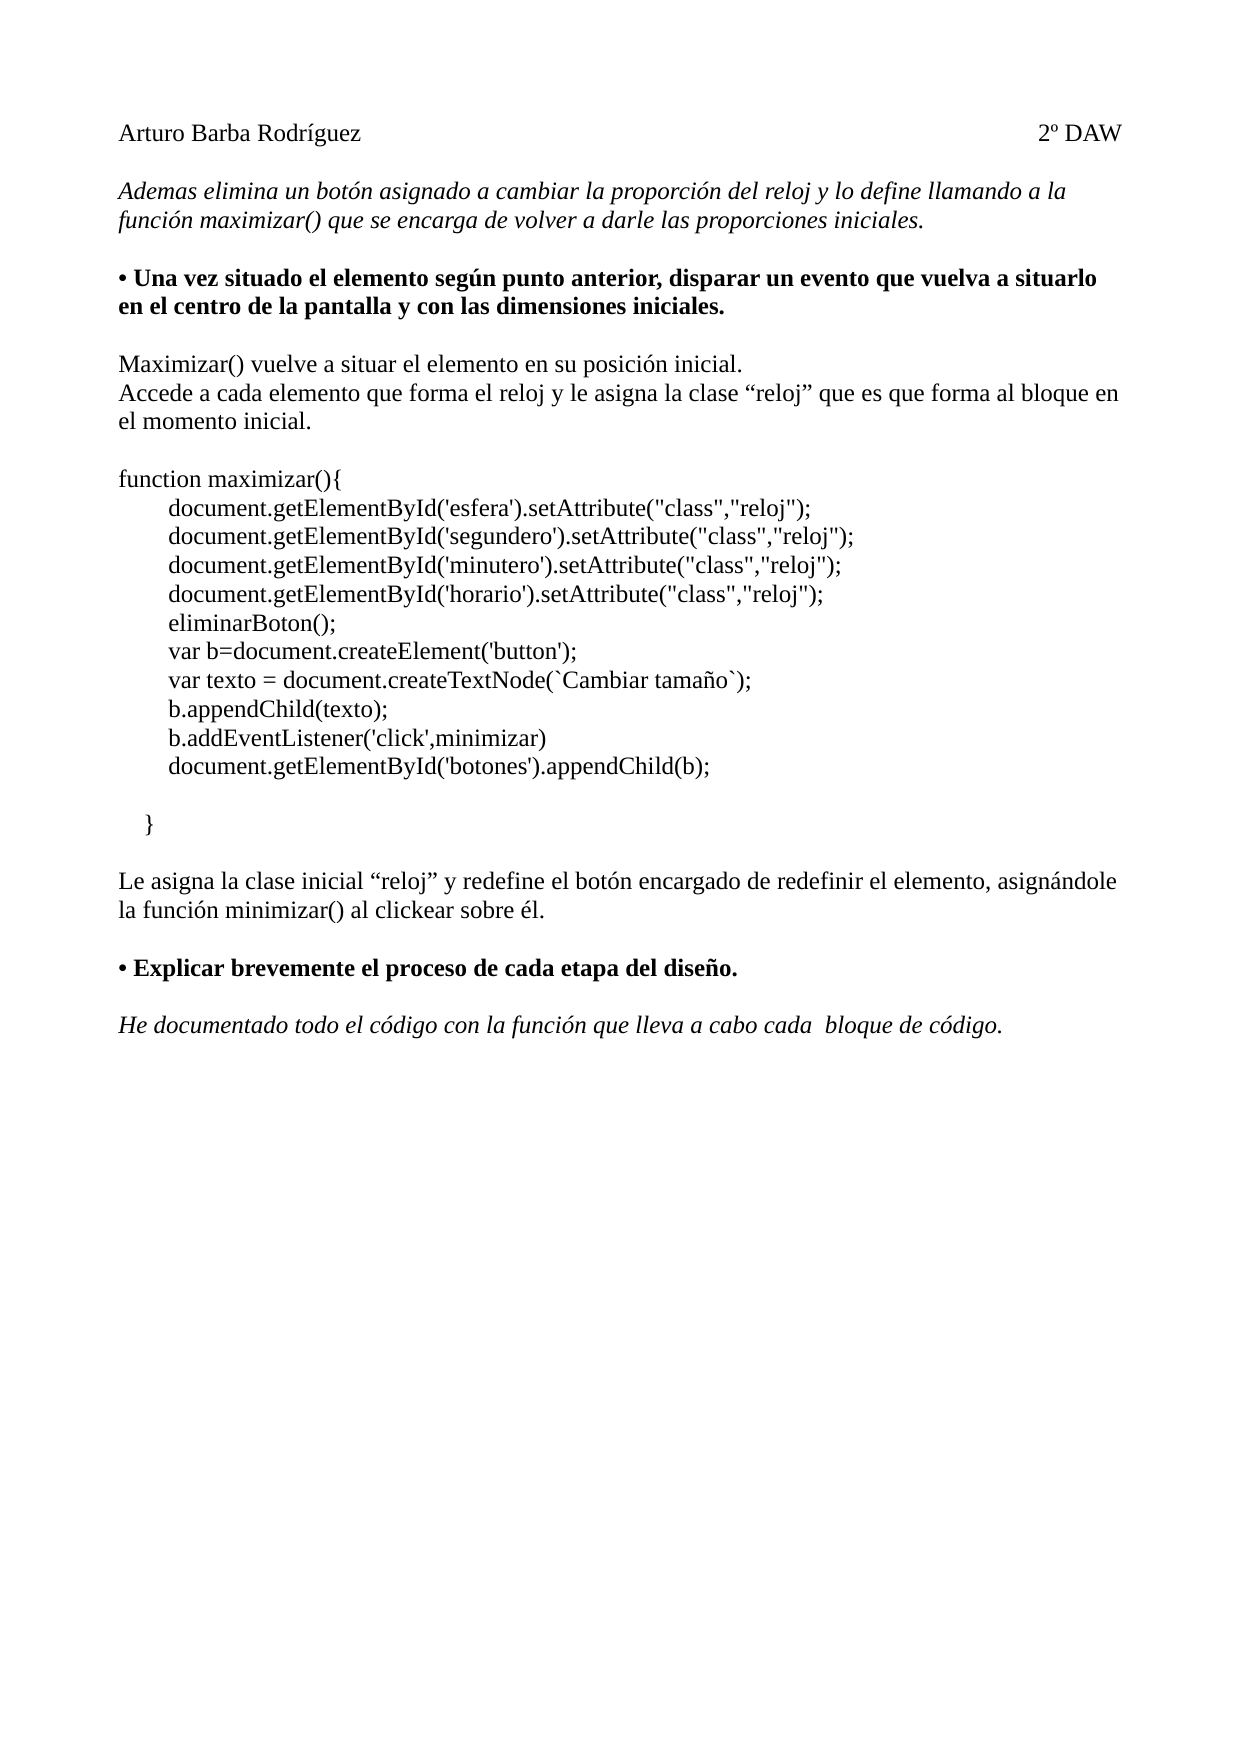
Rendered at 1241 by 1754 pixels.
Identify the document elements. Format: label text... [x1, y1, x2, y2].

text function maximizar(){ [118, 464, 1122, 493]
text } [118, 809, 1122, 838]
text b.appendChild(texto); [118, 694, 1122, 723]
text document.getElementById('horario').setAttribute("class","reloj"); [118, 579, 1122, 608]
text Accede a cada elemento que forma el reloj y le asigna la clase “reloj” que es que forma al bloque en el momento inicial. [118, 378, 1122, 435]
text Maximizar() vuelve a situar el elemento en su posición inicial. [118, 349, 1122, 378]
text Ademas elimina un botón asignado a cambiar la proporción del reloj y lo define llamando a la función maximizar() que se encarga de volver a darle las proporciones iniciales. [118, 176, 1122, 234]
text document.getElementById('segundero').setAttribute("class","reloj"); [118, 521, 1122, 550]
text document.getElementById('minutero').setAttribute("class","reloj"); [118, 550, 1122, 579]
text b.addEventListener('click',minimizar) [118, 723, 1122, 751]
text var b=document.createElement('button'); [118, 636, 1122, 665]
text He documentado todo el código con la función que lleva a cabo cada bloque de código. [118, 1010, 1122, 1039]
text Le asigna la clase inicial “reloj” y redefine el botón encargado de redefinir el elemento, asignándole la función minimizar() al clickear sobre él. [118, 866, 1122, 924]
text document.getElementById('botones').appendChild(b); [118, 751, 1122, 780]
text • Una vez situado el elemento según punto anterior, disparar un evento que vuelva a situarlo en el centro de la pantalla y con las dimensiones iniciales. [118, 263, 1122, 320]
text var texto = document.createTextNode(`Cambiar tamaño`); [118, 665, 1122, 694]
text • Explicar brevemente el proceso de cada etapa del diseño. [118, 953, 1122, 981]
text document.getElementById('esfera').setAttribute("class","reloj"); [118, 493, 1122, 521]
text eliminarBoton(); [118, 608, 1122, 636]
